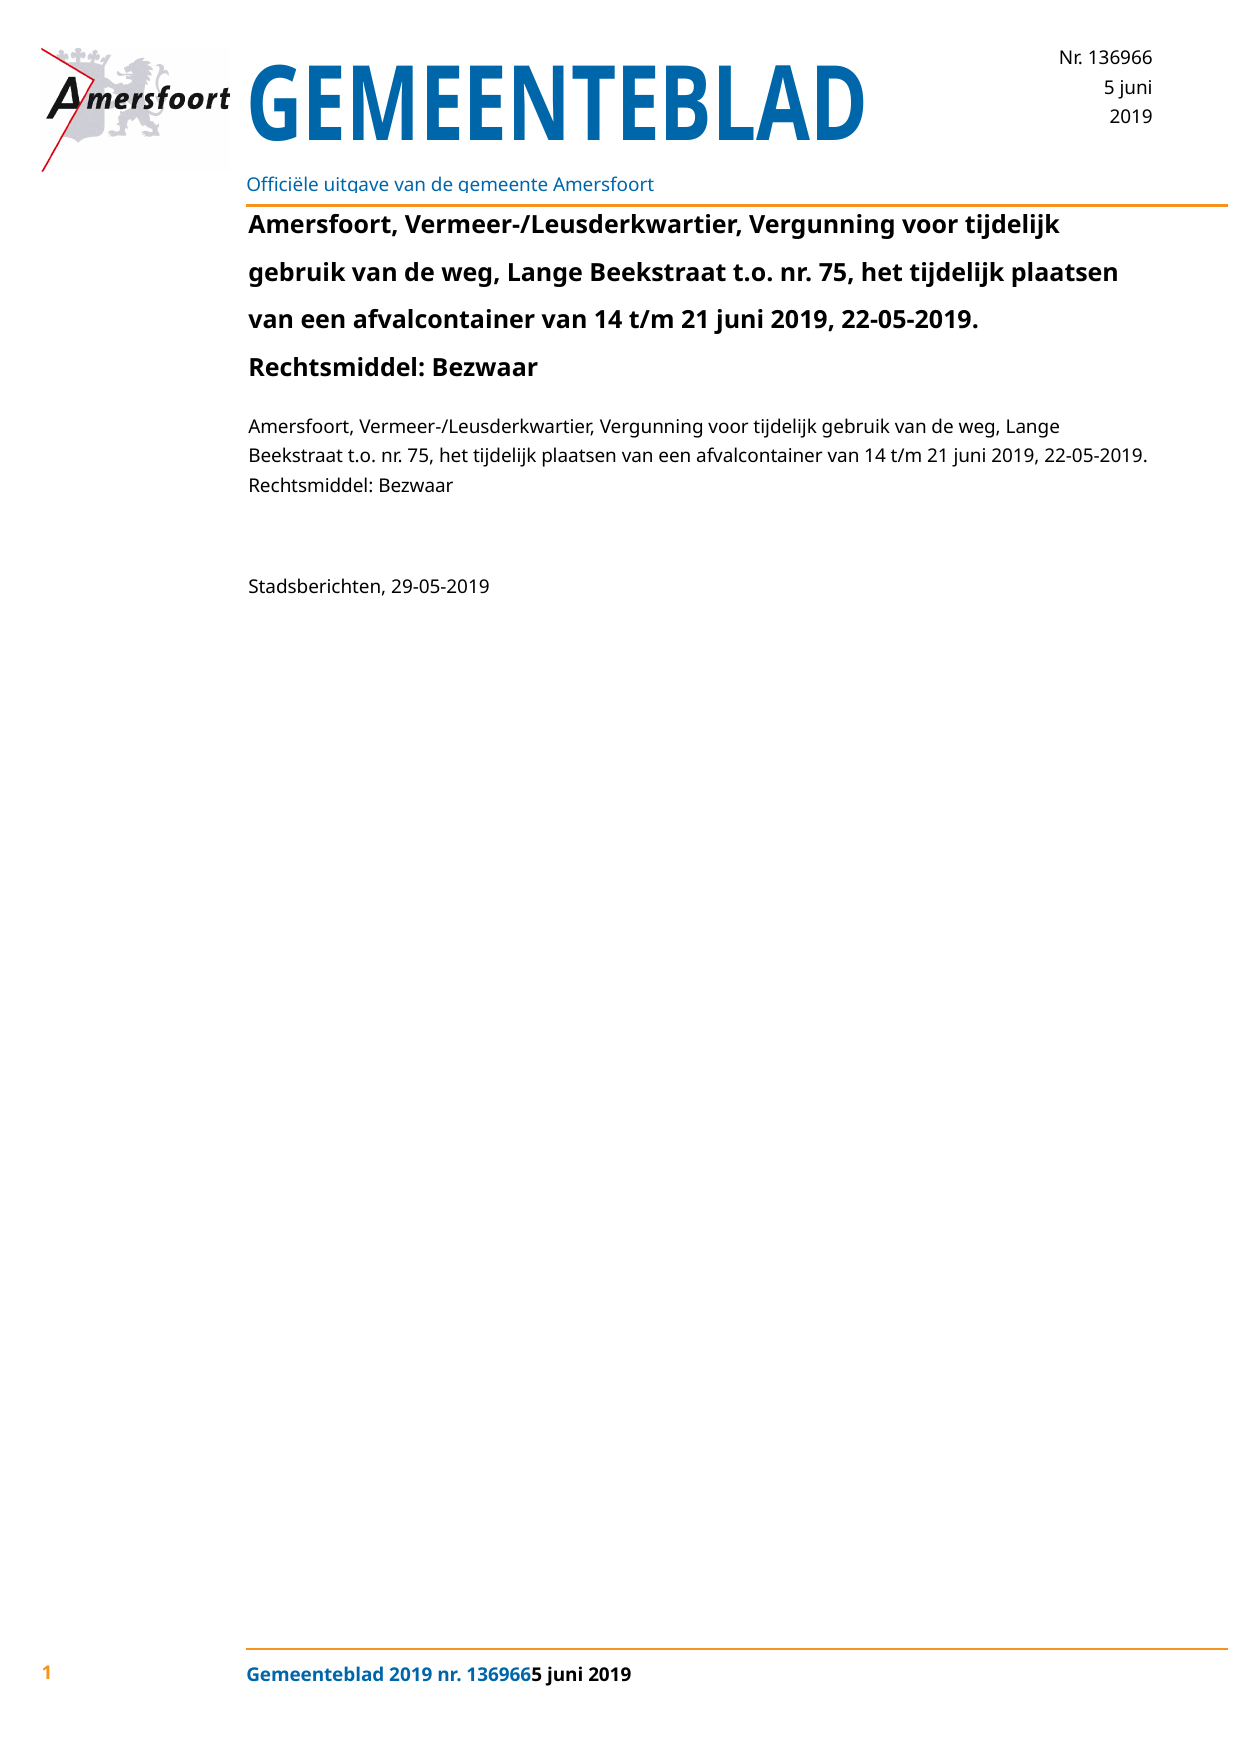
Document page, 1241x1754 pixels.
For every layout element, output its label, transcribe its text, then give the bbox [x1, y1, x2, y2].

text Amersfoort, Vermeer-/Leusderkwartier, Vergunning voor tijdelijk gebruik van de weg, Lange Beekstraat t.o. nr. 75, het tijdelijk plaatsen van een afvalcontainer van 14 t/m 21 juni 2019, 22-05-2019. Rechtsmiddel: Bezwaar [248, 413, 1152, 498]
text Stadsberichten, 29-05-2019 [248, 573, 1152, 599]
text Amersfoort, Vermeer-/Leusderkwartier, Vergunning voor tijdelijk gebruik van de weg, Lange Beekstraat t.o. nr. 75, het tijdelijk plaatsen van een afvalcontainer van 14 t/m 21 juni 2019, 22-05-2019. Rechtsmiddel: Bezwaar [248, 207, 1152, 384]
picture [41, 47, 231, 172]
